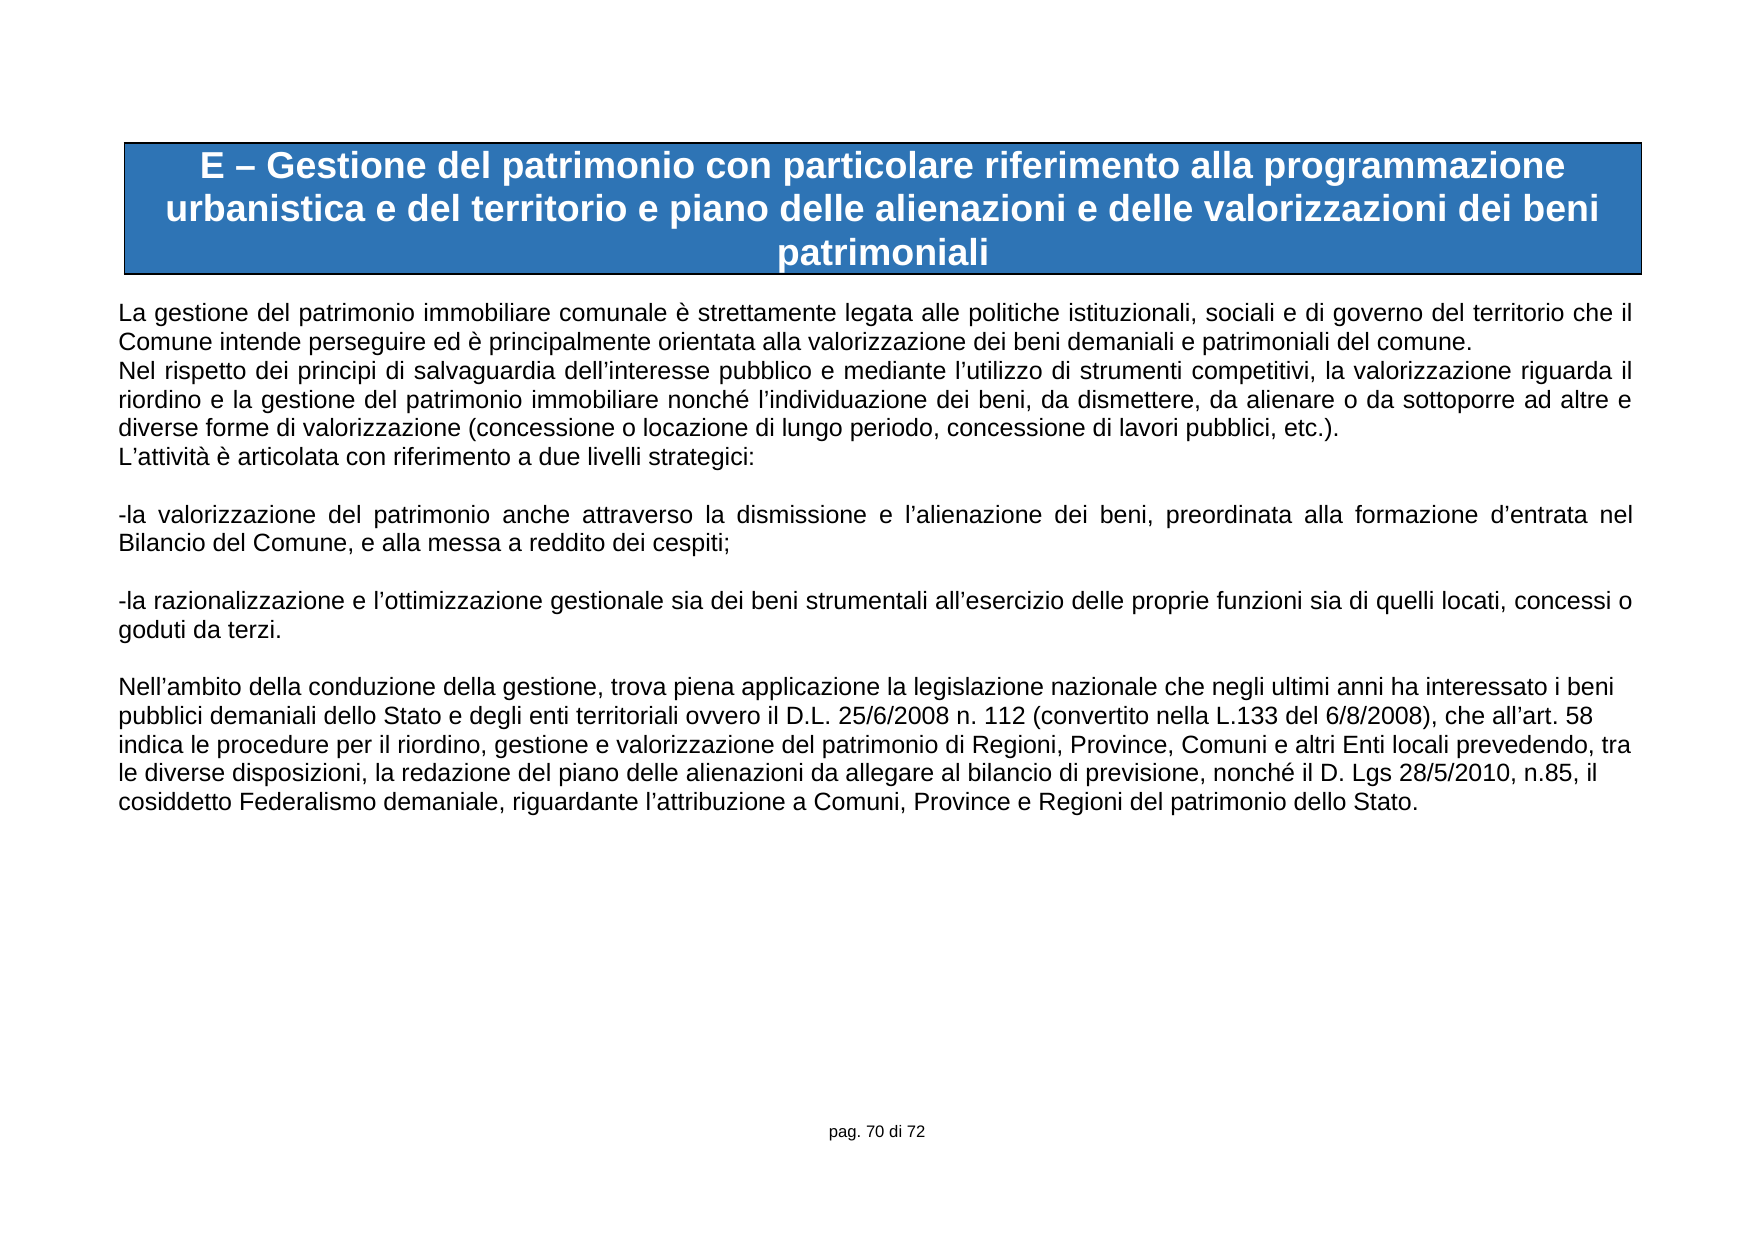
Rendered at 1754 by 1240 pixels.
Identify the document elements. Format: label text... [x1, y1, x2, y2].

table_header E – Gestione del patrimonio con particolare riferimento alla programmazione urbanistica e del territorio e piano delle alienazioni e delle valorizzazioni dei beni patrimoniali [125, 144, 1641, 273]
text Nel rispetto dei principi di salvaguardia dell’interesse pubblico e mediante l’utilizzo di strumenti competitivi, la valorizzazione riguarda il riordino e la gestione del patrimonio immobiliare nonché l’individuazione dei beni, da dismettere, da alienare o da sottoporre ad altre e diverse forme di valorizzazione (concessione o locazione di lungo periodo, concessione di lavori pubblici, etc.). [118, 356, 1636, 442]
text La gestione del patrimonio immobiliare comunale è strettamente legata alle politiche istituzionali, sociali e di governo del territorio che il Comune intende perseguire ed è principalmente orientata alla valorizzazione dei beni demaniali e patrimoniali del comune. [118, 298, 1636, 356]
text Nell’ambito della conduzione della gestione, trova piena applicazione la legislazione nazionale che negli ultimi anni ha interessato i beni pubblici demaniali dello Stato e degli enti territoriali ovvero il D.L. 25/6/2008 n. 112 (convertito nella L.133 del 6/8/2008), che all’art. 58 indica le procedure per il riordino, gestione e valorizzazione del patrimonio di Regioni, Province, Comuni e altri Enti locali prevedendo, tra le diverse disposizioni, la redazione del piano delle alienazioni da allegare al bilancio di previsione, nonché il D. Lgs 28/5/2010, n.85, il cosiddetto Federalismo demaniale, riguardante l’attribuzione a Comuni, Province e Regioni del patrimonio dello Stato. [118, 672, 1636, 816]
text L’attività è articolata con riferimento a due livelli strategici: [118, 442, 1636, 471]
text -la valorizzazione del patrimonio anche attraverso la dismissione e l’alienazione dei beni, preordinata alla formazione d’entrata nel Bilancio del Comune, e alla messa a reddito dei cespiti; [118, 500, 1636, 557]
text -la razionalizzazione e l’ottimizzazione gestionale sia dei beni strumentali all’esercizio delle proprie funzioni sia di quelli locati, concessi o goduti da terzi. [118, 586, 1636, 643]
